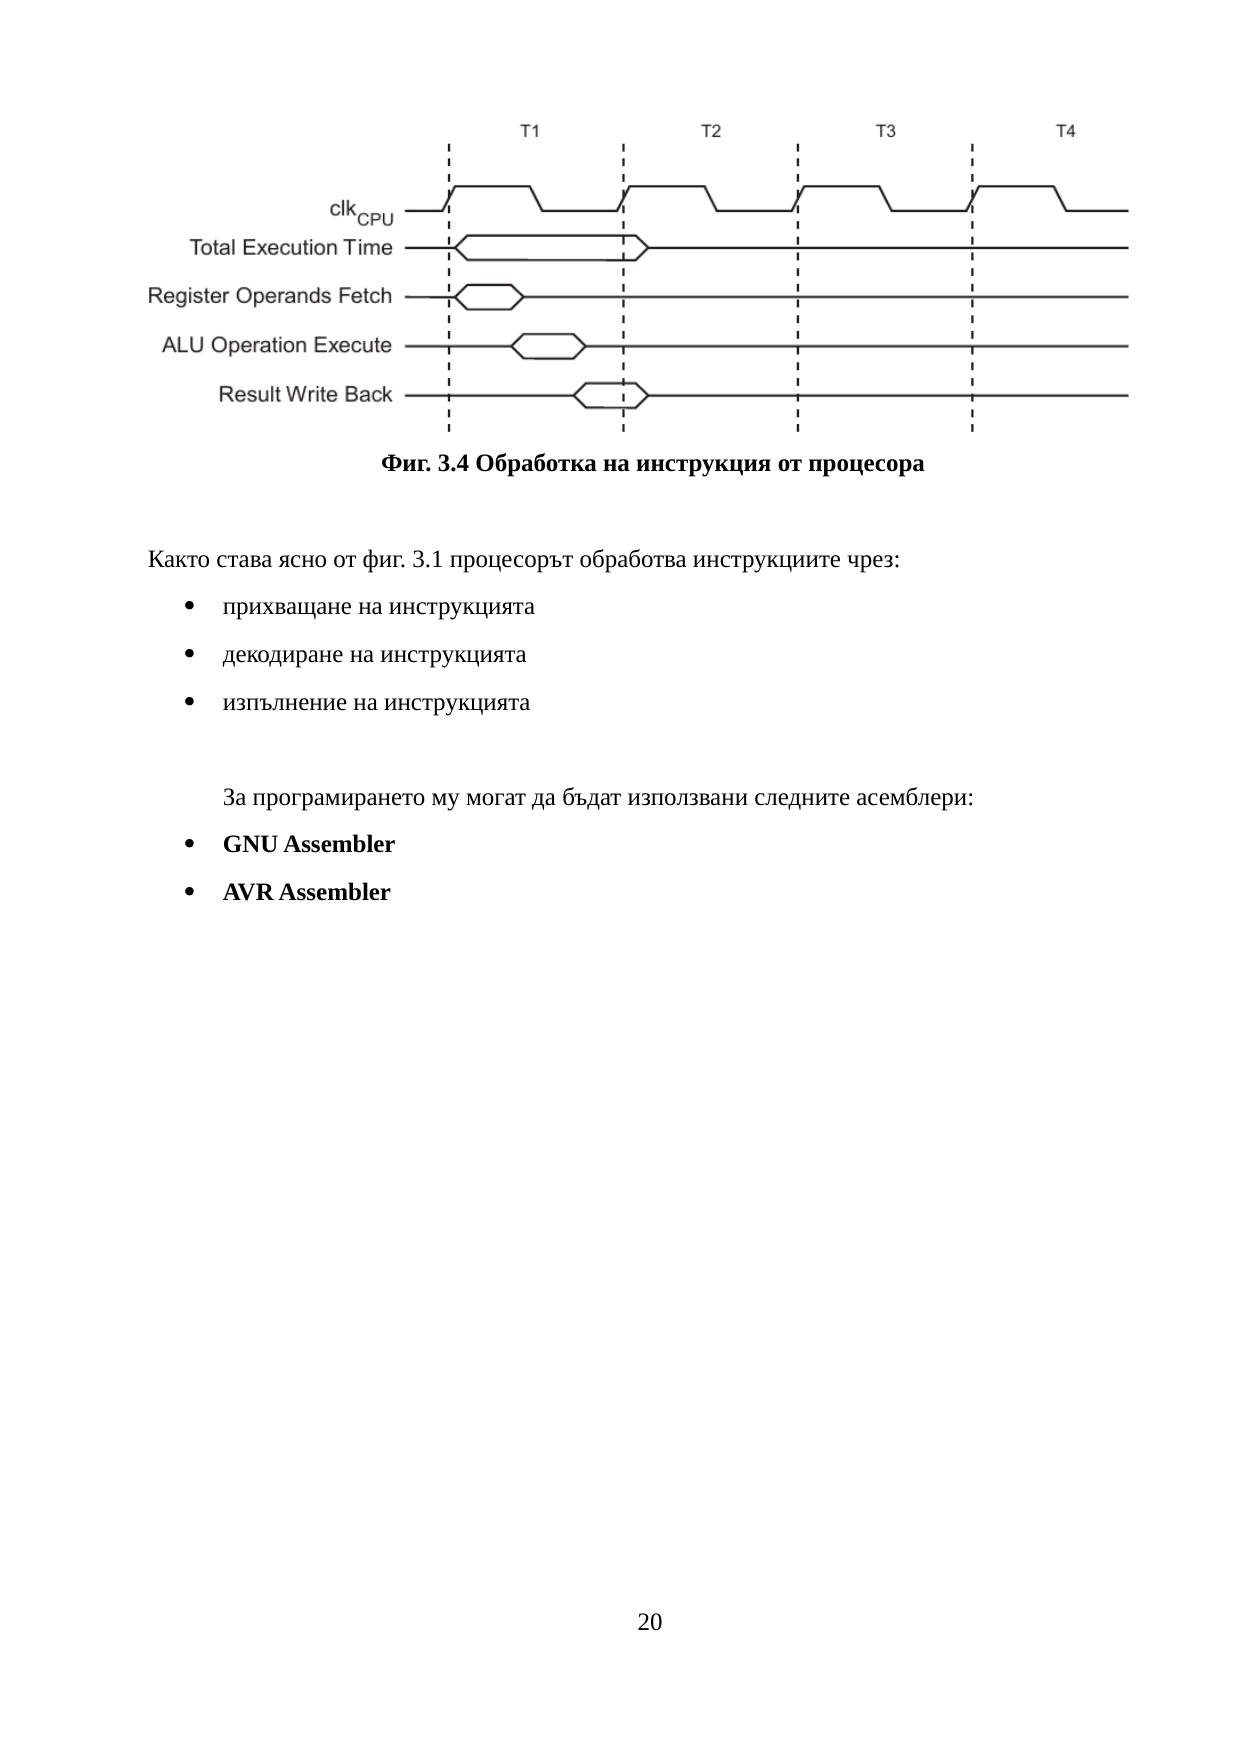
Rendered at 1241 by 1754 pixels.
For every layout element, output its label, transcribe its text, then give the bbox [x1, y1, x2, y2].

list прихващане на инструкцията [185, 591, 1152, 620]
text Фиг. 3.4 Обработка на инструкция от процесора [148, 442, 1152, 477]
text Както става ясно от фиг. 3.1 процесорът обработва инструкциите чрез: [148, 544, 1152, 572]
list декодиране на инструкцията [185, 639, 1152, 668]
list изпълнение на инструкцията [185, 687, 1152, 715]
text За програмирането му могат да бъдат използвани следните асемблери: [223, 782, 1152, 811]
picture [133, 118, 1162, 442]
list AVR Assembler [185, 877, 1152, 906]
list GNU Assembler [185, 829, 1152, 858]
